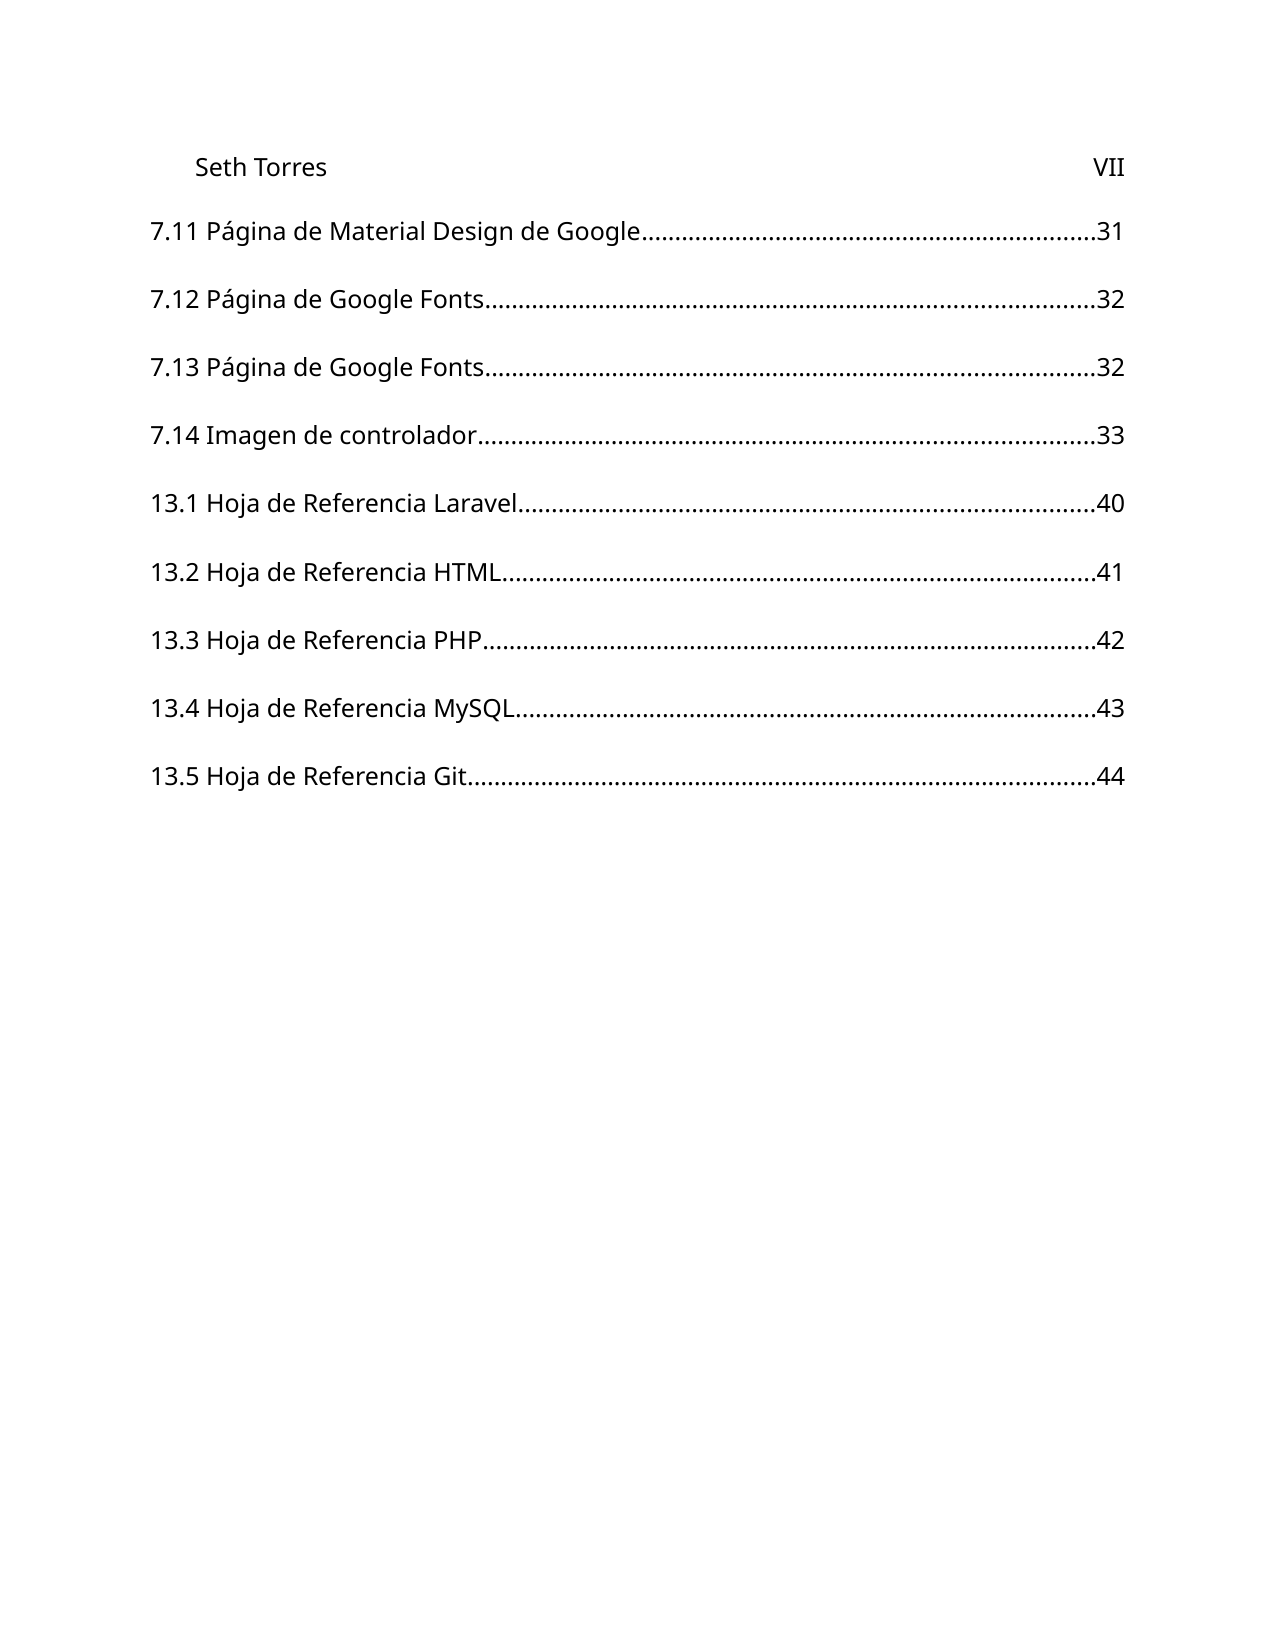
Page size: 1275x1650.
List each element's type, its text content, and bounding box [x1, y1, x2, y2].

text 13.3 Hoja de Referencia PHP 42 [150, 622, 1125, 656]
text 13.4 Hoja de Referencia MySQL 43 [150, 690, 1125, 724]
text 7.13 Página de Google Fonts 32 [150, 350, 1125, 384]
text 7.14 Imagen de controlador 33 [150, 418, 1125, 452]
text 7.12 Página de Google Fonts 32 [150, 282, 1125, 316]
text 13.1 Hoja de Referencia Laravel 40 [150, 486, 1125, 520]
text 13.5 Hoja de Referencia Git 44 [150, 758, 1125, 793]
text 13.2 Hoja de Referencia HTML 41 [150, 554, 1125, 588]
text 7.11 Página de Material Design de Google 31 [150, 213, 1125, 248]
